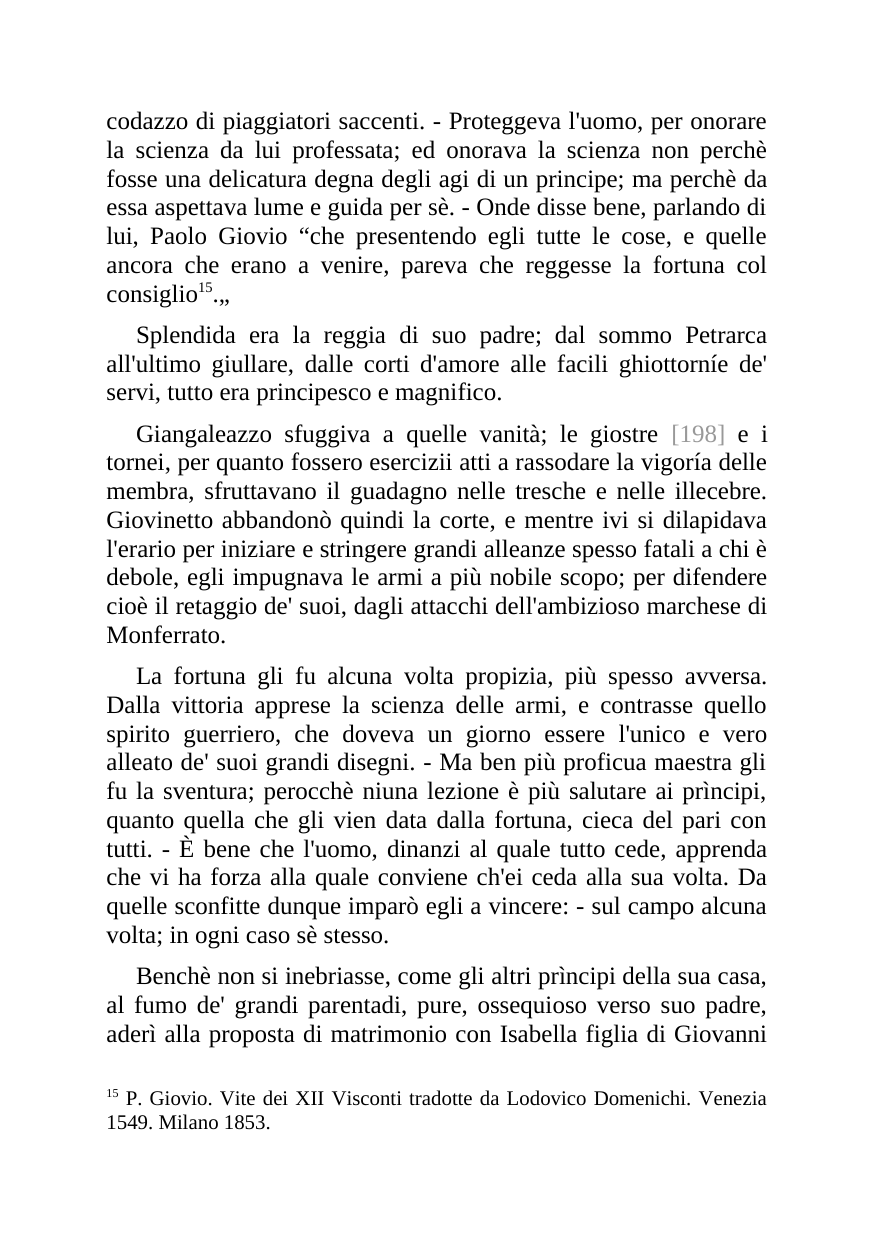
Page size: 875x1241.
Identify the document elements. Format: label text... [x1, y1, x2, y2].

text codazzo di piaggiatori saccenti. - Proteggeva l'uomo, per onorare la scienza da lui professata; ed onorava la scienza non perchè fosse una delicatura degna degli agi di un principe; ma perchè da essa aspettava lume e guida per sè. - Onde disse bene, parlando di lui, Paolo Giovio “che presentendo egli tutte le cose, e quelle ancora che erano a venire, pareva che reggesse la fortuna col consiglio.„ [106, 106, 768, 307]
text Giangaleazzo sfuggiva a quelle vanità; le giostre [198] e i tornei, per quanto fossero esercizii atti a rassodare la vigoría delle membra, sfruttavano il guadagno nelle tresche e nelle illecebre. Giovinetto abbandonò quindi la corte, e mentre ivi si dilapidava l'erario per iniziare e stringere grandi alleanze spesso fatali a chi è debole, egli impugnava le armi a più nobile scopo; per difendere cioè il retaggio de' suoi, dagli attacchi dell'ambizioso marchese di Monferrato. [106, 419, 768, 649]
text La fortuna gli fu alcuna volta propizia, più spesso avversa. Dalla vittoria apprese la scienza delle armi, e contrasse quello spirito guerriero, che doveva un giorno essere l'unico e vero alleato de' suoi grandi disegni. - Ma ben più proficua maestra gli fu la sventura; perocchè niuna lezione è più salutare ai prìncipi, quanto quella che gli vien data dalla fortuna, cieca del pari con tutti. - È bene che l'uomo, dinanzi al quale tutto cede, apprenda che vi ha forza alla quale conviene ch'ei ceda alla sua volta. Da quelle sconfitte dunque imparò egli a vincere: - sul campo alcuna volta; in ogni caso sè stesso. [106, 661, 768, 949]
text Benchè non si inebriasse, come gli altri prìncipi della sua casa, al fumo de' grandi parentadi, pure, ossequioso verso suo padre, aderì alla proposta di matrimonio con Isabella figlia di Giovanni [106, 961, 768, 1047]
text Splendida era la reggia di suo padre; dal sommo Petrarca all'ultimo giullare, dalle corti d'amore alle facili ghiottorníe de' servi, tutto era principesco e magnifico. [106, 320, 768, 406]
text P. Giovio. Vite dei XII Visconti tradotte da Lodovico Domenichi. Venezia 1549. Milano 1853. [106, 1086, 768, 1134]
